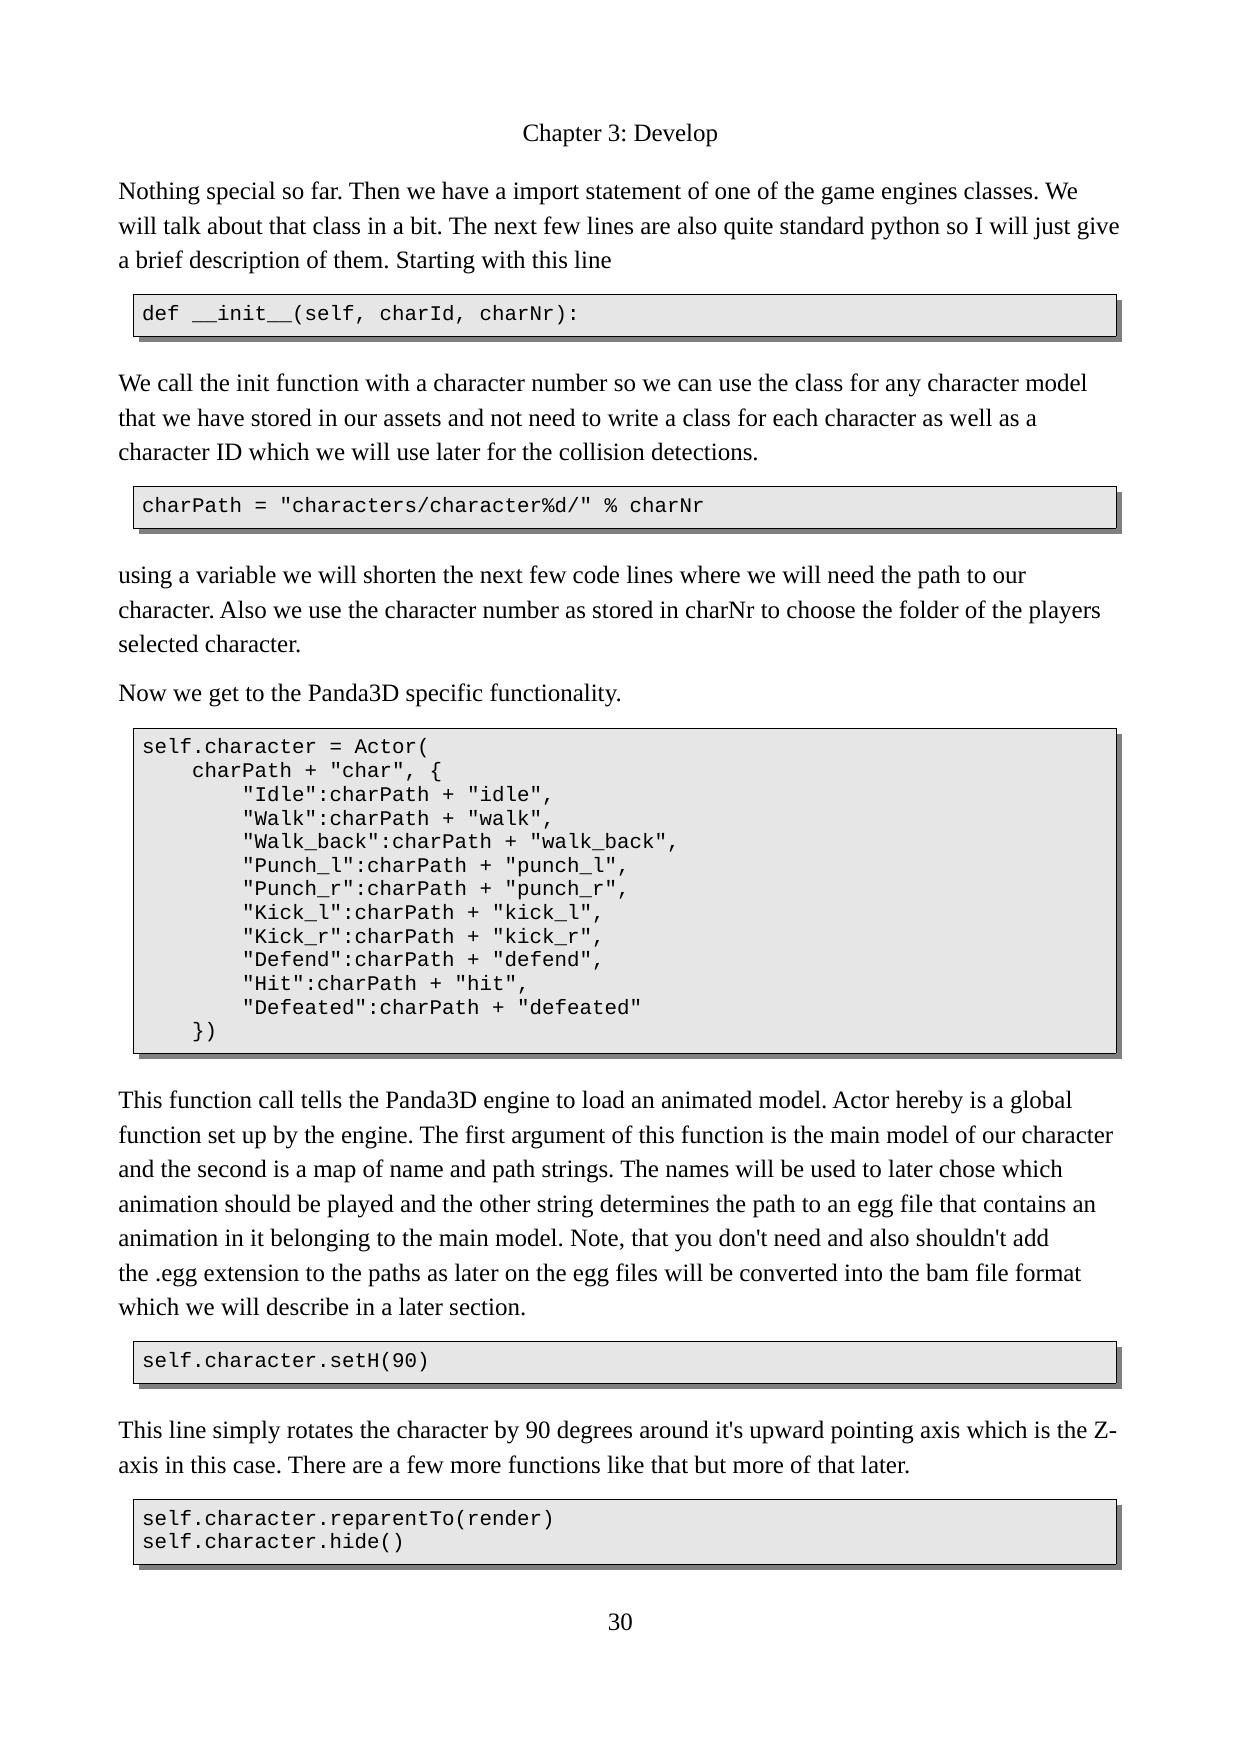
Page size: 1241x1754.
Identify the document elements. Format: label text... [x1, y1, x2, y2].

text self.character.setH(90) [134, 1342, 1116, 1383]
text "Kick_l":charPath + "kick_l", [134, 893, 1116, 917]
text "Defend":charPath + "defend", [134, 940, 1116, 964]
text self.character.hide() [134, 1523, 1116, 1564]
text }) [134, 1011, 1116, 1053]
text charPath = "characters/character%d/" % charNr [134, 487, 1116, 528]
text Nothing special so far. Then we have a import statement of one of the game engines classes. We will talk about that class in a bit. The next few lines are also quite standard python so I will just give a brief description of them. Starting with this line [118, 176, 1122, 274]
text self.character = Actor( [134, 729, 1116, 751]
text using a variable we will shorten the next few code lines where we will need the path to our character. Also we use the character number as stored in charNr to choose the folder of the players selected character. [118, 561, 1122, 658]
text self.character.reparentTo(render) [134, 1500, 1116, 1523]
text "Punch_l":charPath + "punch_l", [134, 846, 1116, 869]
text "Walk_back":charPath + "walk_back", [134, 822, 1116, 846]
text "Walk":charPath + "walk", [134, 798, 1116, 822]
text Now we get to the Panda3D specific functionality. [118, 678, 1122, 707]
text def __init__(self, charId, charNr): [134, 295, 1116, 336]
text "Hit":charPath + "hit", [134, 964, 1116, 988]
text "Defeated":charPath + "defeated" [134, 988, 1116, 1011]
text charPath + "char", { [134, 751, 1116, 775]
text This function call tells the Panda3D engine to load an animated model. Actor hereby is a global function set up by the engine. The first argument of this function is the main model of our character and the second is a map of name and path strings. The names will be used to later chose which animation should be played and the other string determines the path to an egg file that contains an animation in it belonging to the main model. Note, that you don't need and also shouldn't add the .egg extension to the paths as later on the egg files will be converted into the bam file format which we will describe in a later section. [118, 1085, 1122, 1321]
text This line simply rotates the character by 90 degrees around it's upward pointing axis which is the Z-axis in this case. There are a few more functions like that but more of that later. [118, 1415, 1122, 1479]
text "Kick_r":charPath + "kick_r", [134, 917, 1116, 940]
text "Idle":charPath + "idle", [134, 775, 1116, 798]
text "Punch_r":charPath + "punch_r", [134, 869, 1116, 893]
text We call the init function with a character number so we can use the class for any character model that we have stored in our assets and not need to write a class for each character as well as a character ID which we will use later for the collision detections. [118, 368, 1122, 466]
